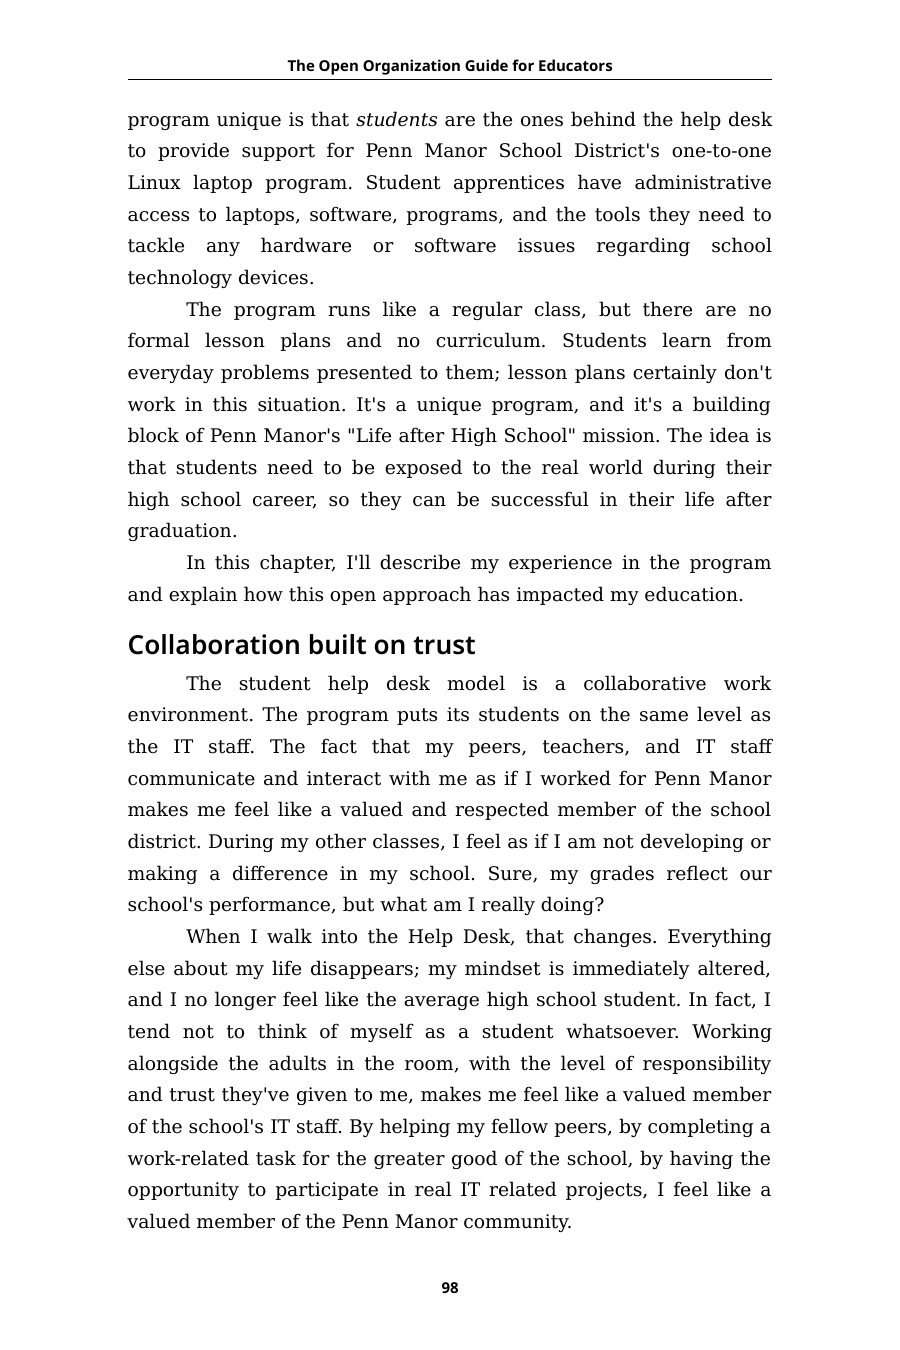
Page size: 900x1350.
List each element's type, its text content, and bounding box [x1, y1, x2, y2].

text When I walk into the Help Desk, that changes. Everything else about my life disappears; my mindset is immediately altered, and I no longer feel like the average high school student. In fact, I tend not to think of myself as a student whatsoever. Working alongside the adults in the room, with the level of responsibility and trust they've given to me, makes me feel like a valued member of the school's IT staff. By helping my fellow peers, by completing a work-related task for the greater good of the school, by having the opportunity to participate in real IT related projects, I feel like a valued member of the Penn Manor community. [127, 926, 772, 1233]
text The student help desk model is a collaborative work environment. The program puts its students on the same level as the IT staff. The fact that my peers, teachers, and IT staff communicate and interact with me as if I worked for Penn Manor makes me feel like a valued and respected member of the school district. During my other classes, I feel as if I am not developing or making a difference in my school. Sure, my grades reflect our school's performance, but what am I really doing? [127, 673, 772, 916]
text program unique is that students are the ones behind the help desk to provide support for Penn Manor School District's one-to-one Linux laptop program. Student apprentices have administrative access to laptops, software, programs, and the tools they need to tackle any hardware or software issues regarding school technology devices. [127, 109, 772, 289]
subtitle Collaboration built on trust [127, 630, 772, 660]
text In this chapter, I'll describe my experience in the program and explain how this open approach has impacted my education. [127, 552, 772, 606]
text The program runs like a regular class, but there are no formal lesson plans and no curriculum. Students learn from everyday problems presented to them; lesson plans certainly don't work in this situation. It's a unique program, and it's a building block of Penn Manor's "Life after High School" mission. The idea is that students need to be exposed to the real world during their high school career, so they can be successful in their life after graduation. [127, 299, 772, 542]
